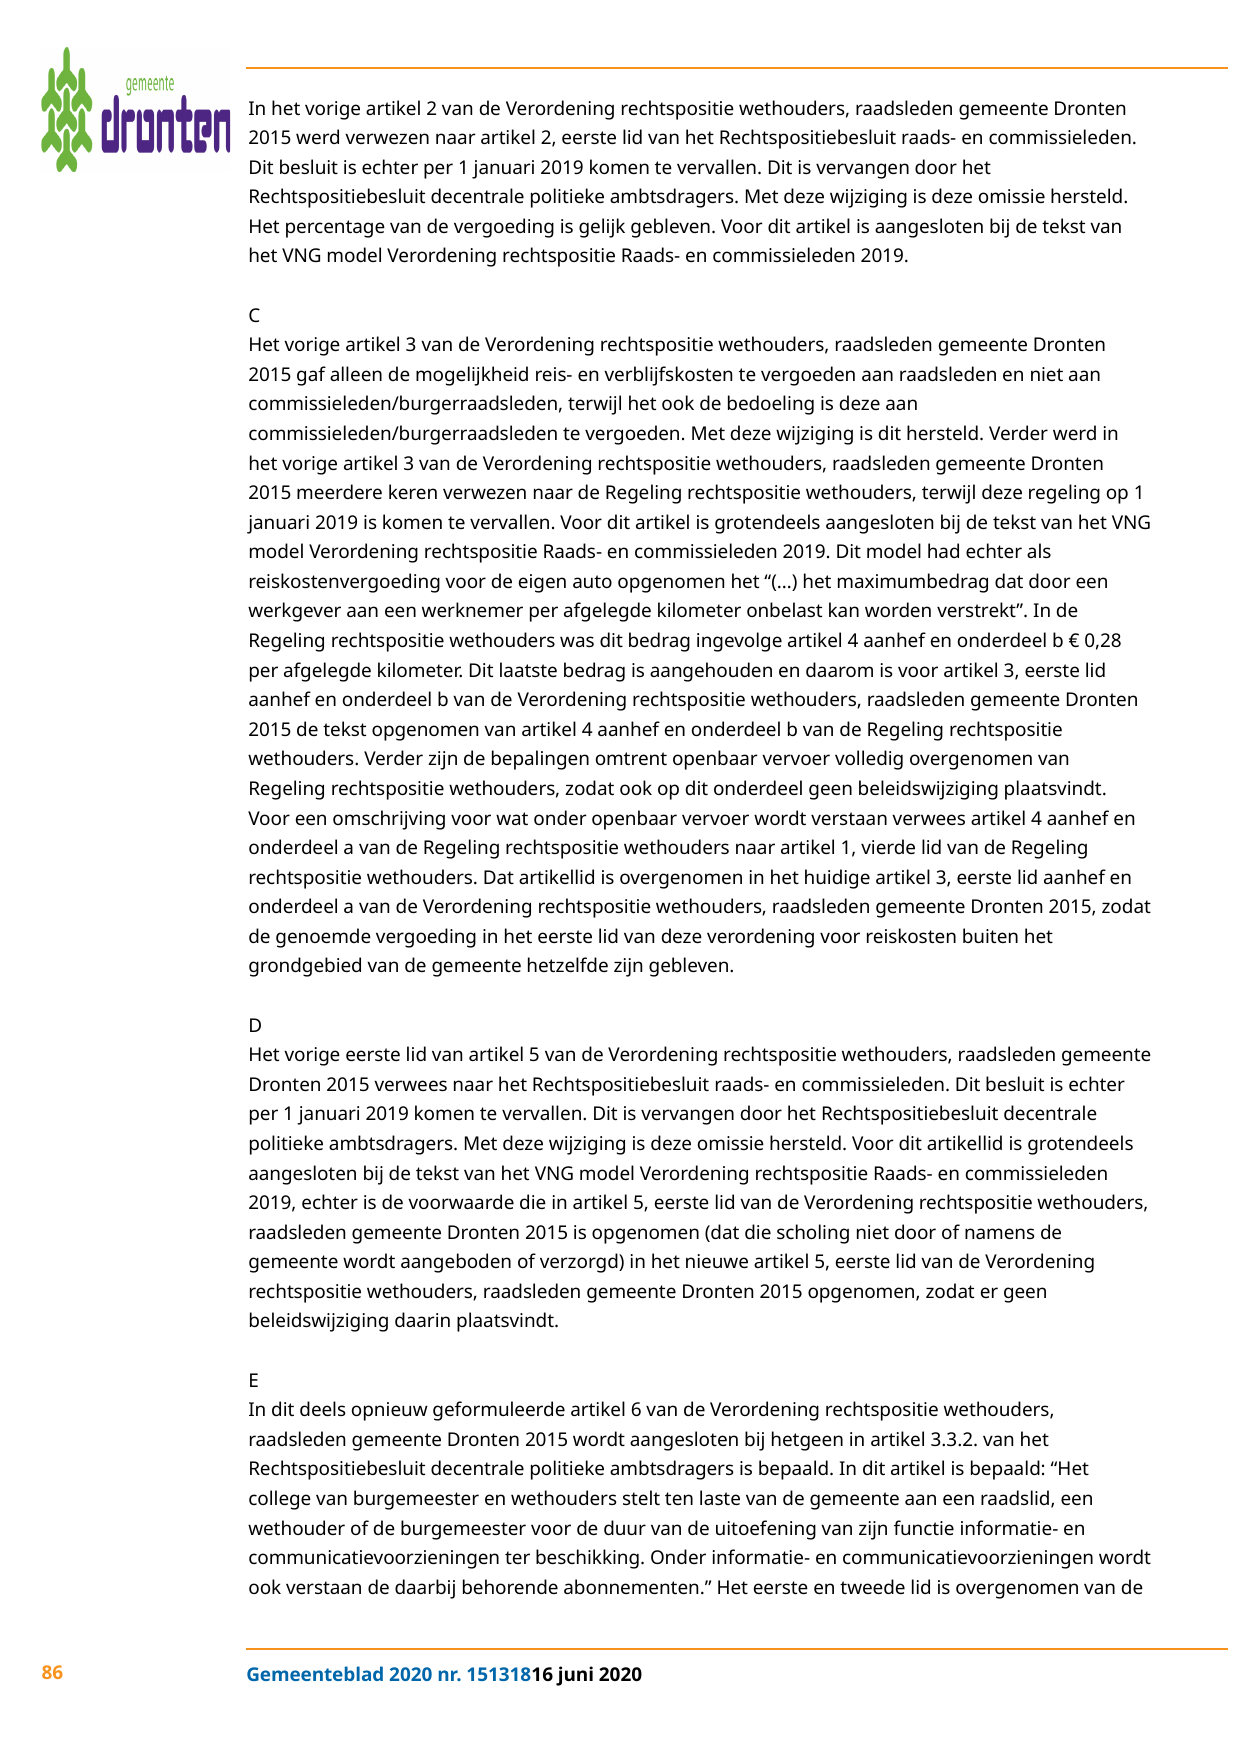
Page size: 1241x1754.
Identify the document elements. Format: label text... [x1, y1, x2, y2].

text Het vorige eerste lid van artikel 5 van de Verordening rechtspositie wethouders, raadsleden gemeente Dronten 2015 verwees naar het Rechtspositiebesluit raads- en commissieleden. Dit besluit is echter per 1 januari 2019 komen te vervallen. Dit is vervangen door het Rechtspositiebesluit decentrale politieke ambtsdragers. Met deze wijziging is deze omissie hersteld. Voor dit artikellid is grotendeels aangesloten bij de tekst van het VNG model Verordening rechtspositie Raads- en commissieleden 2019, echter is de voorwaarde die in artikel 5, eerste lid van de Verordening rechtspositie wethouders, raadsleden gemeente Dronten 2015 is opgenomen (dat die scholing niet door of namens de gemeente wordt aangeboden of verzorgd) in het nieuwe artikel 5, eerste lid van de Verordening rechtspositie wethouders, raadsleden gemeente Dronten 2015 opgenomen, zodat er geen beleidswijziging daarin plaatsvindt. [248, 1041, 1152, 1333]
text In het vorige artikel 2 van de Verordening rechtspositie wethouders, raadsleden gemeente Dronten 2015 werd verwezen naar artikel 2, eerste lid van het Rechtspositiebesluit raads- en commissieleden. Dit besluit is echter per 1 januari 2019 komen te vervallen. Dit is vervangen door het Rechtspositiebesluit decentrale politieke ambtsdragers. Met deze wijziging is deze omissie hersteld. Het percentage van de vergoeding is gelijk gebleven. Voor dit artikel is aangesloten bij de tekst van het VNG model Verordening rechtspositie Raads- en commissieleden 2019. [248, 95, 1152, 268]
text D [248, 1012, 1152, 1038]
text C [248, 302, 1152, 328]
text In dit deels opnieuw geformuleerde artikel 6 van de Verordening rechtspositie wethouders, raadsleden gemeente Dronten 2015 wordt aangesloten bij hetgeen in artikel 3.3.2. van het Rechtspositiebesluit decentrale politieke ambtsdragers is bepaald. In dit artikel is bepaald: “Het college van burgemeester en wethouders stelt ten laste van de gemeente aan een raadslid, een wethouder of de burgemeester voor de duur van de uitoefening van zijn functie informatie- en communicatievoorzieningen ter beschikking. Onder informatie- en communicatievoorzieningen wordt ook verstaan de daarbij behorende abonnementen.” Het eerste en tweede lid is overgenomen van de [248, 1396, 1152, 1600]
text E [248, 1367, 1152, 1393]
text Het vorige artikel 3 van de Verordening rechtspositie wethouders, raadsleden gemeente Dronten 2015 gaf alleen de mogelijkheid reis- en verblijfskosten te vergoeden aan raadsleden en niet aan commissieleden/burgerraadsleden, terwijl het ook de bedoeling is deze aan commissieleden/burgerraadsleden te vergoeden. Met deze wijziging is dit hersteld. Verder werd in het vorige artikel 3 van de Verordening rechtspositie wethouders, raadsleden gemeente Dronten 2015 meerdere keren verwezen naar de Regeling rechtspositie wethouders, terwijl deze regeling op 1 januari 2019 is komen te vervallen. Voor dit artikel is grotendeels aangesloten bij de tekst van het VNG model Verordening rechtspositie Raads- en commissieleden 2019. Dit model had echter als reiskostenvergoeding voor de eigen auto opgenomen het “(…) het maximumbedrag dat door een werkgever aan een werknemer per afgelegde kilometer onbelast kan worden verstrekt”. In de Regeling rechtspositie wethouders was dit bedrag ingevolge artikel 4 aanhef en onderdeel b € 0,28 per afgelegde kilometer. Dit laatste bedrag is aangehouden en daarom is voor artikel 3, eerste lid aanhef en onderdeel b van de Verordening rechtspositie wethouders, raadsleden gemeente Dronten 2015 de tekst opgenomen van artikel 4 aanhef en onderdeel b van de Regeling rechtspositie wethouders. Verder zijn de bepalingen omtrent openbaar vervoer volledig overgenomen van Regeling rechtspositie wethouders, zodat ook op dit onderdeel geen beleidswijziging plaatsvindt. Voor een omschrijving voor wat onder openbaar vervoer wordt verstaan verwees artikel 4 aanhef en onderdeel a van de Regeling rechtspositie wethouders naar artikel 1, vierde lid van de Regeling rechtspositie wethouders. Dat artikellid is overgenomen in het huidige artikel 3, eerste lid aanhef en onderdeel a van de Verordening rechtspositie wethouders, raadsleden gemeente Dronten 2015, zodat de genoemde vergoeding in het eerste lid van deze verordening voor reiskosten buiten het grondgebied van de gemeente hetzelfde zijn gebleven. [248, 331, 1152, 978]
picture [41, 47, 231, 172]
